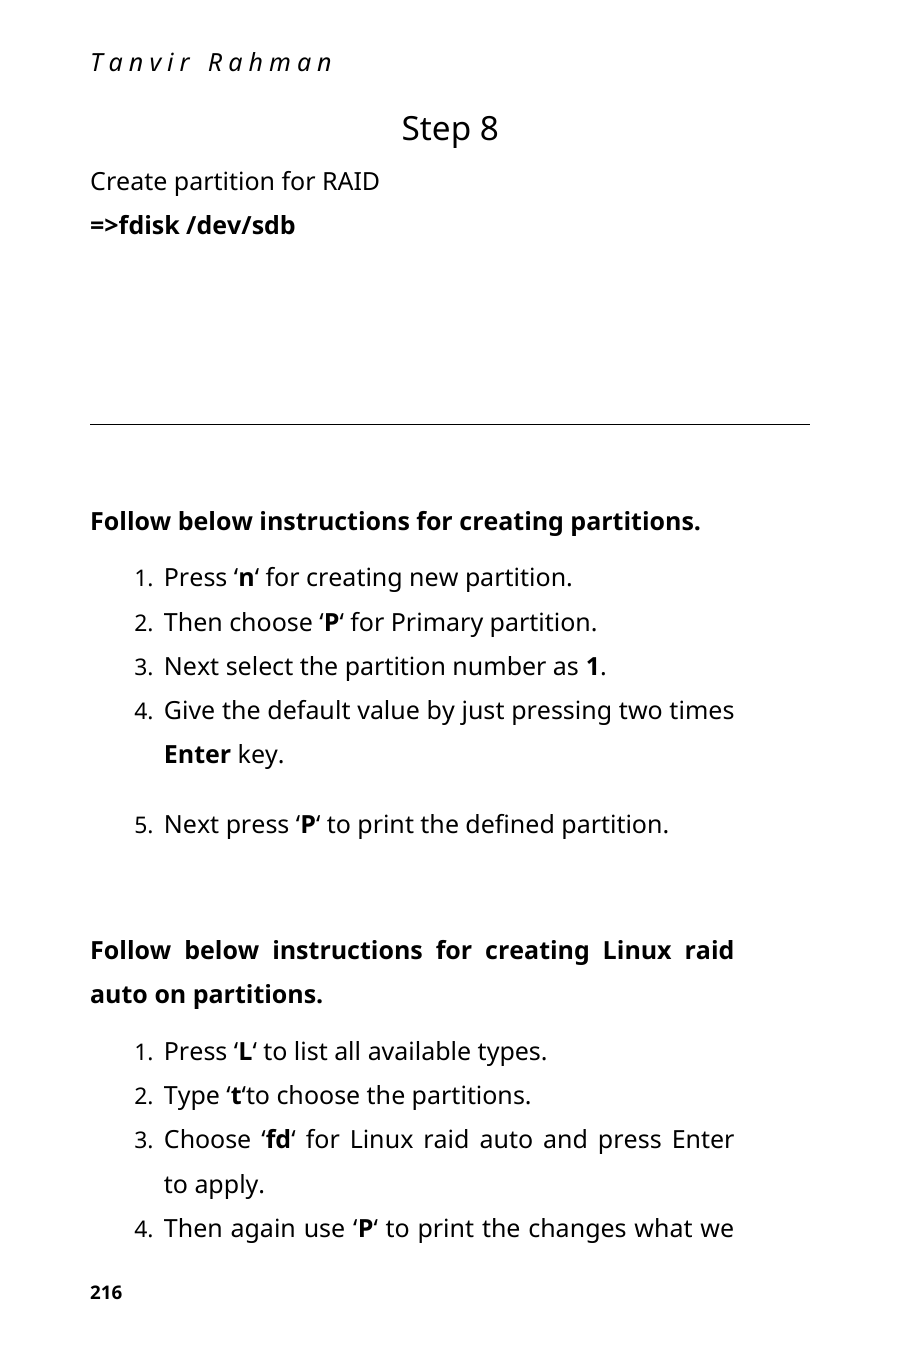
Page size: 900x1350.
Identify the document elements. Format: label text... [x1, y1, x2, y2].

text =>fdisk /dev/sdb [90, 208, 810, 242]
text Step 8 [90, 105, 810, 150]
list Press ‘n‘ for creating new partition. [134, 560, 735, 594]
list Choose ‘fd‘ for Linux raid auto and press Enter to apply. [134, 1122, 735, 1200]
list Type ‘t‘to choose the partitions. [134, 1078, 735, 1112]
list Next select the partition number as 1. [134, 649, 735, 683]
list Give the default value by just pressing two times Enter key. [134, 693, 735, 771]
list Press ‘L‘ to list all available types. [134, 1033, 735, 1068]
list Then again use ‘P‘ to print the changes what we [134, 1211, 735, 1245]
text Create partition for RAID [90, 164, 810, 198]
list Next press ‘P‘ to print the defined partition. [134, 806, 735, 841]
text Follow below instructions for creating Linux raid auto on partitions. [90, 932, 735, 1011]
list Then choose ‘P‘ for Primary partition. [134, 604, 735, 638]
text Follow below instructions for creating partitions. [90, 503, 735, 537]
